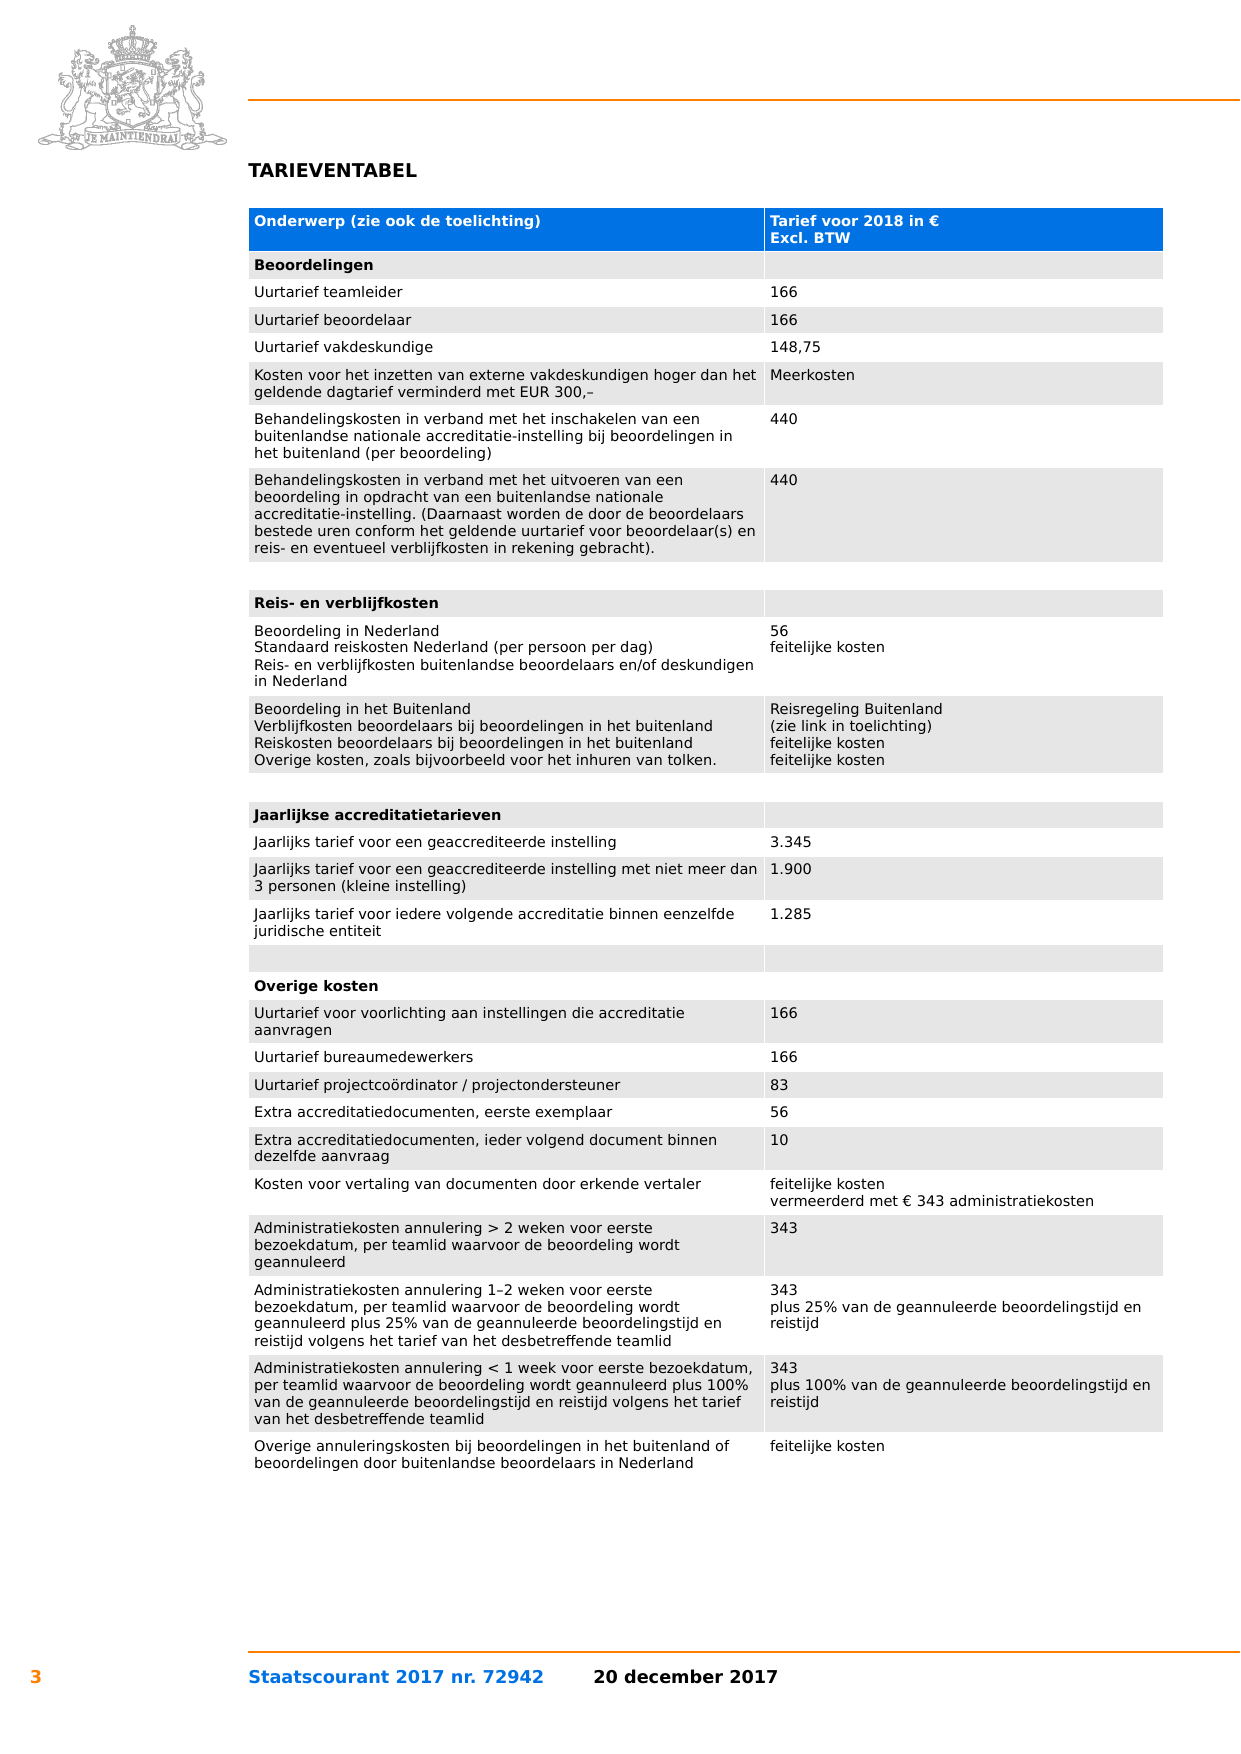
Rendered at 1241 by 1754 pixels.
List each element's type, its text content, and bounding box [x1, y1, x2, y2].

table_cell Jaarlijks tarief voor een geaccrediteerde instelling [249, 829, 764, 856]
table_cell Uurtarief bureaumedewerkers [249, 1045, 764, 1071]
table_cell Extra accreditatiedocumenten, ieder volgend document binnen dezelfde aanvraag [249, 1127, 764, 1170]
table_cell 440 [765, 468, 1163, 562]
table_header Tarief voor 2018 in € Excl. BTW [765, 208, 1163, 251]
table_cell Beoordelingen [249, 252, 764, 279]
table_cell [765, 590, 1163, 617]
table_cell 440 [765, 406, 1163, 467]
table_cell Beoordeling in het Buitenland Verblijfkosten beoordelaars bij beoordelingen in het buitenland Reiskosten beoordelaars bij beoordelingen in het buitenland Overige kosten, zoals bijvoorbeeld voor het inhuren van tolken. [249, 696, 764, 773]
table_cell [765, 252, 1163, 279]
table_cell Kosten voor vertaling van documenten door erkende vertaler [249, 1171, 764, 1214]
table_cell Overige kosten [249, 973, 764, 999]
table_cell Jaarlijks tarief voor iedere volgende accreditatie binnen eenzelfde juridische entiteit [249, 901, 764, 944]
table_cell 148,75 [765, 335, 1163, 361]
table_cell 343 plus 100% van de geannuleerde beoordelingstijd en reistijd [765, 1355, 1163, 1432]
table_cell Meerkosten [765, 362, 1163, 405]
table_cell Uurtarief voor voorlichting aan instellingen die accreditatie aanvragen [249, 1000, 764, 1043]
table_cell Uurtarief vakdeskundige [249, 335, 764, 361]
table_cell [249, 945, 764, 972]
table_cell [249, 774, 764, 801]
table_cell 3.345 [765, 829, 1163, 856]
table_cell Administratiekosten annulering 1–2 weken voor eerste bezoekdatum, per teamlid waarvoor de beoordeling wordt geannuleerd plus 25% van de geannuleerde beoordelingstijd en reistijd volgens het tarief van het desbetreffende teamlid [249, 1277, 764, 1354]
table_cell [765, 774, 1163, 801]
table_cell feitelijke kosten [765, 1434, 1163, 1477]
table_cell 10 [765, 1127, 1163, 1170]
table_cell 166 [765, 1045, 1163, 1071]
subtitle TARIEVENTABEL [248, 160, 1163, 182]
table_cell Uurtarief projectcoördinator / projectondersteuner [249, 1072, 764, 1098]
table_cell Kosten voor het inzetten van externe vakdeskundigen hoger dan het geldende dagtarief verminderd met EUR 300,– [249, 362, 764, 405]
table_cell 166 [765, 307, 1163, 333]
table_cell Uurtarief beoordelaar [249, 307, 764, 333]
table_cell 166 [765, 1000, 1163, 1043]
table_cell 1.285 [765, 901, 1163, 944]
table_cell Reisregeling Buitenland (zie link in toelichting) feitelijke kosten feitelijke kosten [765, 696, 1163, 773]
table_header Onderwerp (zie ook de toelichting) [249, 208, 764, 251]
table_cell Administratiekosten annulering < 1 week voor eerste bezoekdatum, per teamlid waarvoor de beoordeling wordt geannuleerd plus 100% van de geannuleerde beoordelingstijd en reistijd volgens het tarief van het desbetreffende teamlid [249, 1355, 764, 1432]
table_cell 166 [765, 280, 1163, 306]
table_cell Jaarlijks tarief voor een geaccrediteerde instelling met niet meer dan 3 personen (kleine instelling) [249, 857, 764, 900]
table_cell Extra accreditatiedocumenten, eerste exemplaar [249, 1099, 764, 1126]
table_cell [765, 563, 1163, 589]
table_cell Jaarlijkse accreditatietarieven [249, 802, 764, 828]
table_cell 343 [765, 1215, 1163, 1276]
table_cell [249, 563, 764, 589]
table_cell [765, 973, 1163, 999]
table_cell Administratiekosten annulering > 2 weken voor eerste bezoekdatum, per teamlid waarvoor de beoordeling wordt geannuleerd [249, 1215, 764, 1276]
table_cell [765, 945, 1163, 972]
table_cell Overige annuleringskosten bij beoordelingen in het buitenland of beoordelingen door buitenlandse beoordelaars in Nederland [249, 1434, 764, 1477]
table_cell 56 feitelijke kosten [765, 618, 1163, 695]
table_cell Uurtarief teamleider [249, 280, 764, 306]
table_cell Behandelingskosten in verband met het uitvoeren van een beoordeling in opdracht van een buitenlandse nationale accreditatie-instelling. (Daarnaast worden de door de beoordelaars bestede uren conform het geldende uurtarief voor beoordelaar(s) en reis- en eventueel verblijfkosten in rekening gebracht). [249, 468, 764, 562]
table_cell Beoordeling in Nederland Standaard reiskosten Nederland (per persoon per dag) Reis- en verblijfkosten buitenlandse beoordelaars en/of deskundigen in Nederland [249, 618, 764, 695]
table_cell 83 [765, 1072, 1163, 1098]
table_cell [765, 802, 1163, 828]
table_cell 56 [765, 1099, 1163, 1126]
picture [38, 25, 227, 150]
table_cell 1.900 [765, 857, 1163, 900]
table_cell feitelijke kosten vermeerderd met € 343 administratiekosten [765, 1171, 1163, 1214]
table_cell 343 plus 25% van de geannuleerde beoordelingstijd en reistijd [765, 1277, 1163, 1354]
table_cell Reis- en verblijfkosten [249, 590, 764, 617]
table_cell Behandelingskosten in verband met het inschakelen van een buitenlandse nationale accreditatie-instelling bij beoordelingen in het buitenland (per beoordeling) [249, 406, 764, 467]
